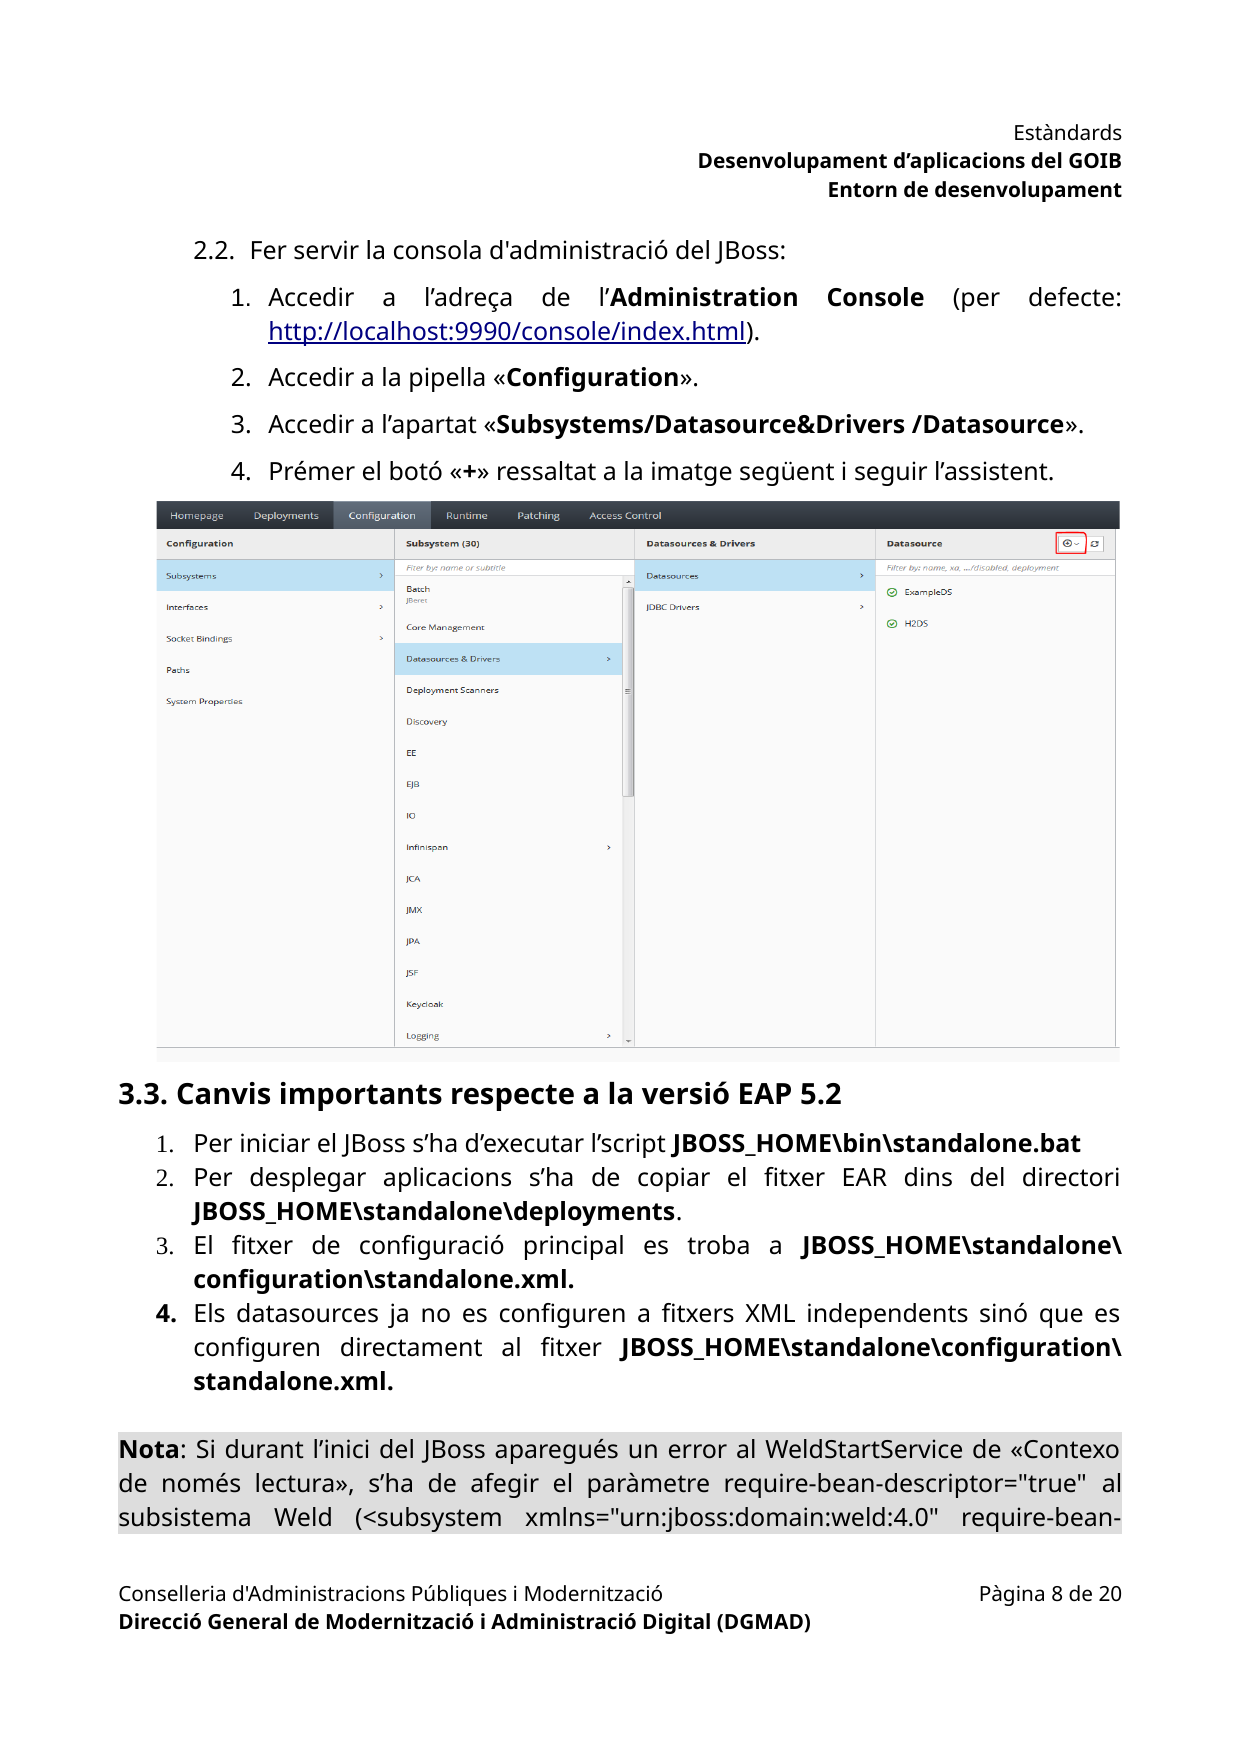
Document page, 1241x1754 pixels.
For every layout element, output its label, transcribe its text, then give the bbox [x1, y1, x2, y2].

list Accedir a la pipella «Configuration». [231, 360, 1122, 394]
subtitle Canvis importants respecte a la versió EAP 5.2 [118, 525, 1122, 1113]
list Per iniciar el JBoss s’ha d’executar l’script JBOSS_HOME\bin\standalone.bat [156, 1125, 1122, 1159]
list Els datasources ja no es configuren a fitxers XML independents sinó que es configuren directament al fitxer JBOSS_HOME\standalone\configuration\standalone.xml. [156, 1296, 1122, 1398]
list El fitxer de configuració principal es troba a JBOSS_HOME\standalone\configuration\standalone.xml. [156, 1228, 1122, 1296]
list Accedir a l’adreça de l’Administration Console (per defecte: http://localhost:9990/console/index.html). [231, 279, 1122, 348]
list Per desplegar aplicacions s’ha de copiar el fitxer EAR dins del directori JBOSS_HOME\standalone\deployments. [156, 1159, 1122, 1228]
list Prémer el botó «+» ressaltat a la imatge següent i seguir l’assistent. [231, 453, 1122, 487]
list Fer servir la consola d'administració del JBoss: [193, 233, 1122, 267]
list Accedir a l’apartat «Subsystems/Datasource&Drivers /Datasource». [231, 407, 1122, 441]
text Nota: Si durant l’inici del JBoss aparegués un error al WeldStartService de «Contexo de només lectura», s’ha de afegir el paràmetre require-bean-descriptor="true" al subsistema Weld (<subsystem xmlns="urn:jboss:domain:weld:4.0" require-bean- [118, 1432, 1122, 1534]
